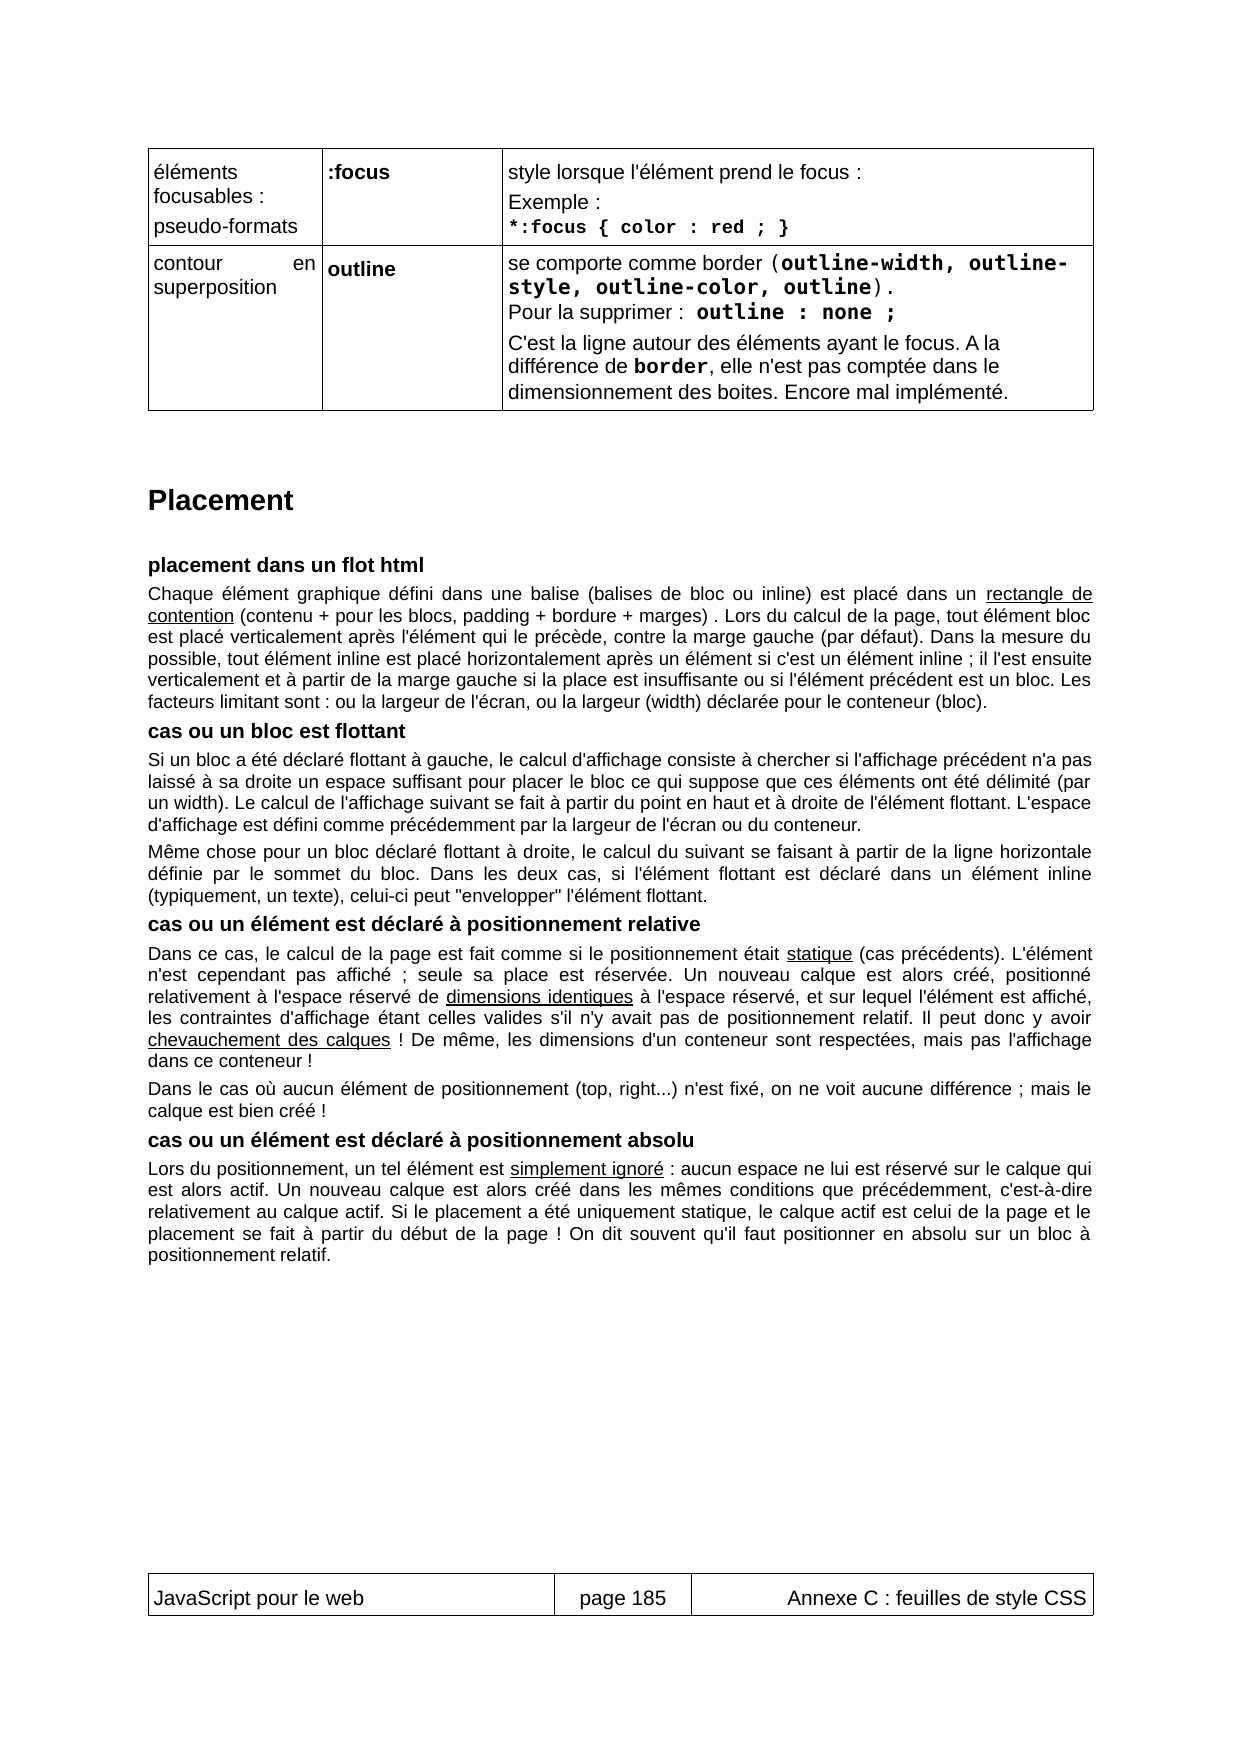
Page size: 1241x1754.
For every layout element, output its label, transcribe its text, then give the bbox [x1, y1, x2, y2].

table_header :focus [323, 149, 502, 245]
text Dans le cas où aucun élément de positionnement (top, right...) n'est fixé, on ne voit aucune différence ; mais le calque est bien créé ! [148, 1078, 1093, 1121]
text placement dans un flot html [148, 553, 1093, 577]
table_header éléments focusables : pseudo-formats [149, 149, 322, 245]
text cas ou un élément est déclaré à positionnement relative [148, 912, 1093, 936]
subtitle Placement [148, 483, 1093, 516]
table_cell se comporte comme border (outline-width, outline-style, outline-color, outline). Pour la supprimer : outline : none ; C'est la ligne autour des éléments ayant le focus. A la différence de border, elle n'est pas comptée dans le dimensionnement des boites. Encore mal implémenté. [503, 246, 1093, 410]
text cas ou un élément est déclaré à positionnement absolu [148, 1127, 1093, 1151]
table_header style lorsque l'élément prend le focus : Exemple : *:focus { color : red ; } [503, 149, 1093, 245]
text Si un bloc a été déclaré flottant à gauche, le calcul d'affichage consiste à chercher si l'affichage précédent n'a pas laissé à sa droite un espace suffisant pour placer le bloc ce qui suppose que ces éléments ont été délimité (par un width). Le calcul de l'affichage suivant se fait à partir du point en haut et à droite de l'élément flottant. L'espace d'affichage est défini comme précédemment par la largeur de l'écran ou du conteneur. [148, 749, 1093, 835]
text cas ou un bloc est flottant [148, 719, 1093, 743]
text Même chose pour un bloc déclaré flottant à droite, le calcul du suivant se faisant à partir de la ligne horizontale définie par le sommet du bloc. Dans les deux cas, si l'élément flottant est déclaré dans un élément inline (typiquement, un texte), celui-ci peut "envelopper" l'élément flottant. [148, 841, 1093, 906]
table_cell contour en superposition [149, 246, 322, 410]
text Chaque élément graphique défini dans une balise (balises de bloc ou inline) est placé dans un rectangle de contention (contenu + pour les blocs, padding + bordure + marges) . Lors du calcul de la page, tout élément bloc est placé verticalement après l'élément qui le précède, contre la marge gauche (par défaut). Dans la mesure du possible, tout élément inline est placé horizontalement après un élément si c'est un élément inline ; il l'est ensuite verticalement et à partir de la marge gauche si la place est insuffisante ou si l'élément précédent est un bloc. Les facteurs limitant sont : ou la largeur de l'écran, ou la largeur (width) déclarée pour le conteneur (bloc). [148, 583, 1093, 712]
table_cell outline [323, 246, 502, 410]
text Lors du positionnement, un tel élément est simplement ignoré : aucun espace ne lui est réservé sur le calque qui est alors actif. Un nouveau calque est alors créé dans les mêmes conditions que précédemment, c'est-à-dire relativement au calque actif. Si le placement a été uniquement statique, le calque actif est celui de la page et le placement se fait à partir du début de la page ! On dit souvent qu'il faut positionner en absolu sur un bloc à positionnement relatif. [148, 1158, 1093, 1266]
text Dans ce cas, le calcul de la page est fait comme si le positionnement était statique (cas précédents). L'élément n'est cependant pas affiché ; seule sa place est réservée. Un nouveau calque est alors créé, positionné relativement à l'espace réservé de dimensions identiques à l'espace réservé, et sur lequel l'élément est affiché, les contraintes d'affichage étant celles valides s'il n'y avait pas de positionnement relatif. Il peut donc y avoir chevauchement des calques ! De même, les dimensions d'un conteneur sont respectées, mais pas l'affichage dans ce conteneur ! [148, 942, 1093, 1072]
